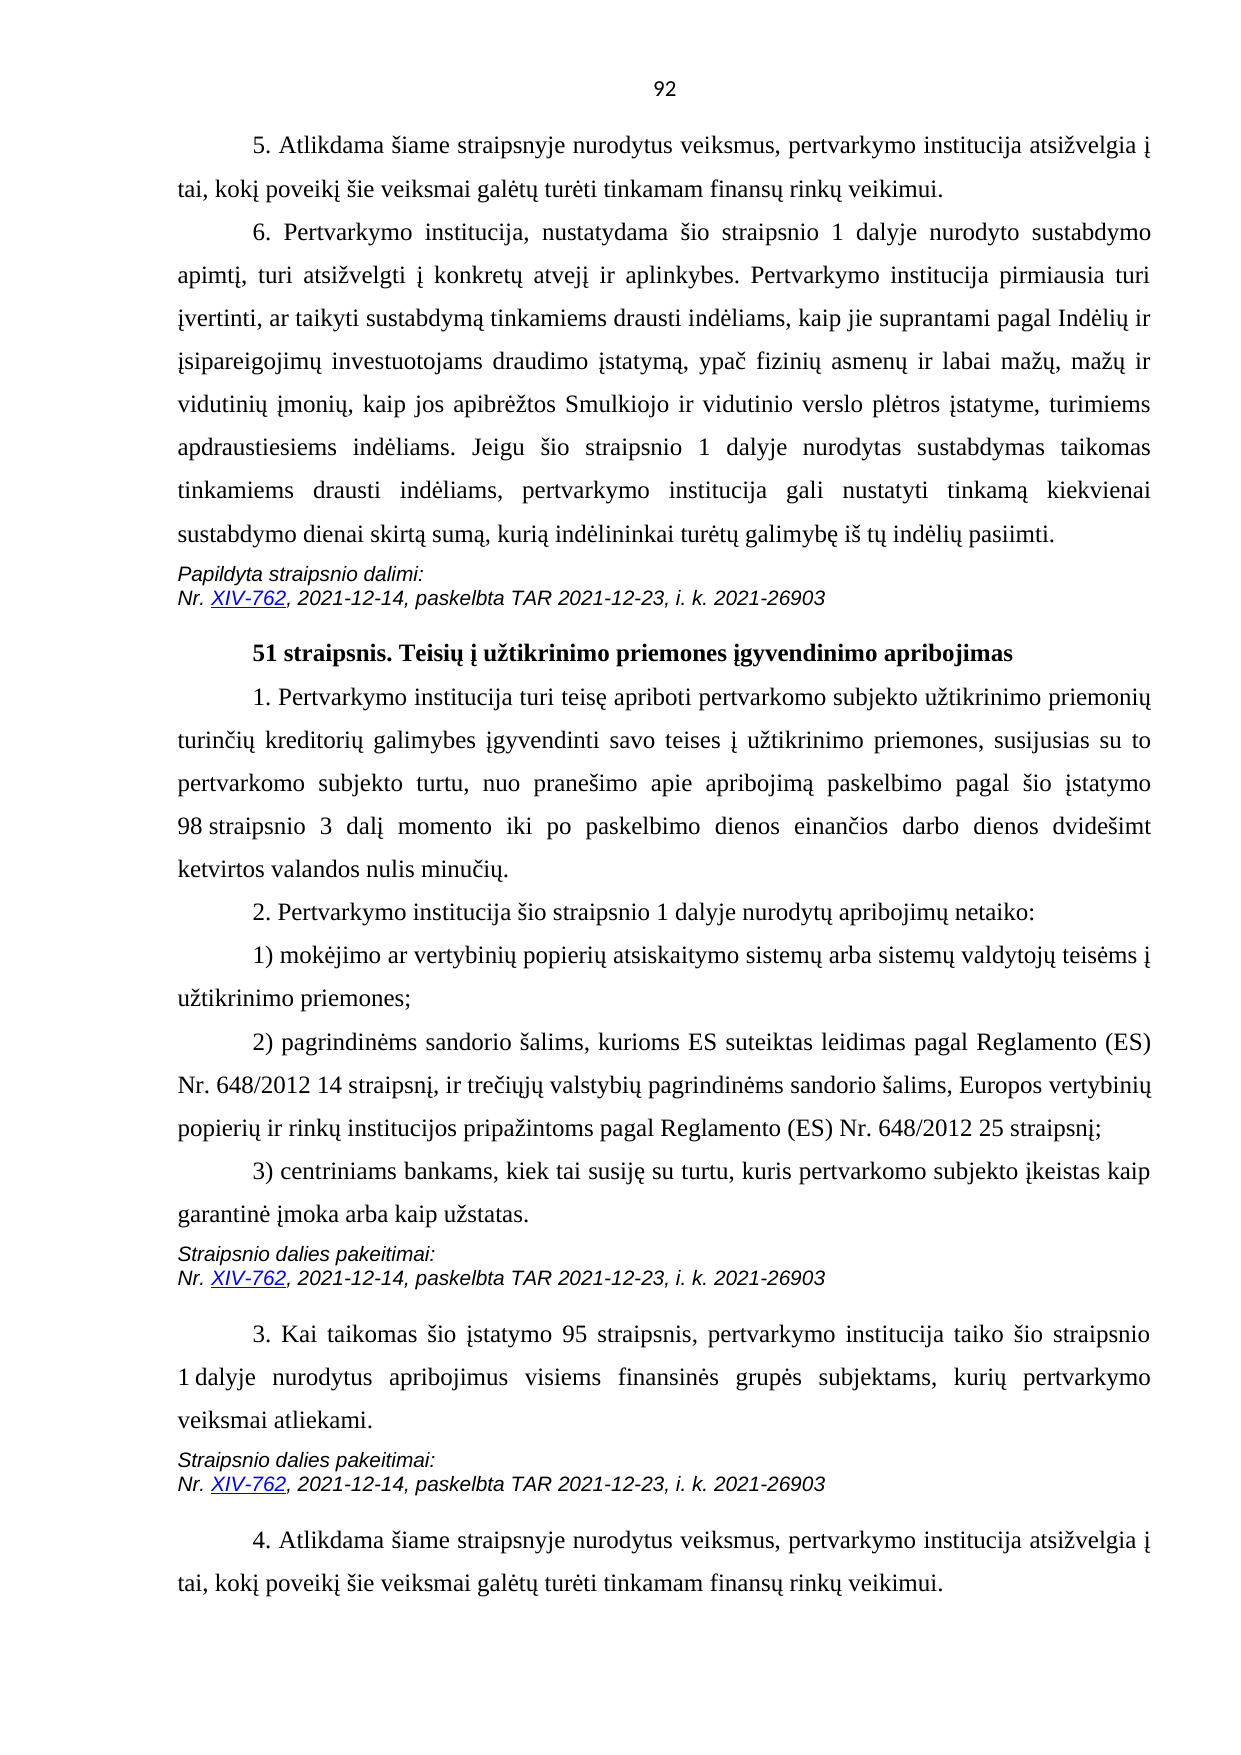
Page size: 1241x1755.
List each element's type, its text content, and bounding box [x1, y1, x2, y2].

text 1. Pertvarkymo institucija turi teisę apriboti pertvarkomo subjekto užtikrinimo priemonių turinčių kreditorių galimybes įgyvendinti savo teises į užtikrinimo priemones, susijusias su to pertvarkomo subjekto turtu, nuo pranešimo apie apribojimą paskelbimo pagal šio įstatymo 98 straipsnio 3 dalį momento iki po paskelbimo dienos einančios darbo dienos dvidešimt ketvirtos valandos nulis minučių. [177, 682, 1152, 883]
text Nr. XIV-762, 2021-12-14, paskelbta TAR 2021-12-23, i. k. 2021-26903 [177, 1472, 1152, 1496]
text 1) mokėjimo ar vertybinių popierių atsiskaitymo sistemų arba sistemų valdytojų teisėms į užtikrinimo priemones; [177, 940, 1152, 1012]
text 51 straipsnis. Teisių į užtikrinimo priemones įgyvendinimo apribojimas [177, 638, 1152, 667]
text 5. Atlikdama šiame straipsnyje nurodytus veiksmus, pertvarkymo institucija atsižvelgia į tai, kokį poveikį šie veiksmai galėtų turėti tinkamam finansų rinkų veikimui. [177, 131, 1152, 202]
text 3) centriniams bankams, kiek tai susiję su turtu, kuris pertvarkomo subjekto įkeistas kaip garantinė įmoka arba kaip užstatas. [177, 1156, 1152, 1228]
text 2. Pertvarkymo institucija šio straipsnio 1 dalyje nurodytų apribojimų netaiko: [177, 897, 1152, 926]
text 2) pagrindinėms sandorio šalims, kurioms ES suteiktas leidimas pagal Reglamento (ES) Nr. 648/2012 14 straipsnį, ir trečiųjų valstybių pagrindinėms sandorio šalims, Europos vertybinių popierių ir rinkų institucijos pripažintoms pagal Reglamento (ES) Nr. 648/2012 25 straipsnį; [177, 1027, 1152, 1142]
text Papildyta straipsnio dalimi: [177, 562, 1152, 586]
text 4. Atlikdama šiame straipsnyje nurodytus veiksmus, pertvarkymo institucija atsižvelgia į tai, kokį poveikį šie veiksmai galėtų turėti tinkamam finansų rinkų veikimui. [177, 1525, 1152, 1597]
text Nr. XIV-762, 2021-12-14, paskelbta TAR 2021-12-23, i. k. 2021-26903 [177, 1266, 1152, 1290]
text Nr. XIV-762, 2021-12-14, paskelbta TAR 2021-12-23, i. k. 2021-26903 [177, 586, 1152, 610]
text Straipsnio dalies pakeitimai: [177, 1242, 1152, 1266]
text 6. Pertvarkymo institucija, nustatydama šio straipsnio 1 dalyje nurodyto sustabdymo apimtį, turi atsižvelgti į konkretų atvejį ir aplinkybes. Pertvarkymo institucija pirmiausia turi įvertinti, ar taikyti sustabdymą tinkamiems drausti indėliams, kaip jie suprantami pagal Indėlių ir įsipareigojimų investuotojams draudimo įstatymą, ypač fizinių asmenų ir labai mažų, mažų ir vidutinių įmonių, kaip jos apibrėžtos Smulkiojo ir vidutinio verslo plėtros įstatyme, turimiems apdraustiesiems indėliams. Jeigu šio straipsnio 1 dalyje nurodytas sustabdymas taikomas tinkamiems drausti indėliams, pertvarkymo institucija gali nustatyti tinkamą kiekvienai sustabdymo dienai skirtą sumą, kurią indėlininkai turėtų galimybę iš tų indėlių pasiimti. [177, 217, 1152, 547]
text Straipsnio dalies pakeitimai: [177, 1448, 1152, 1472]
text 3. Kai taikomas šio įstatymo 95 straipsnis, pertvarkymo institucija taiko šio straipsnio 1 dalyje nurodytus apribojimus visiems finansinės grupės subjektams, kurių pertvarkymo veiksmai atliekami. [177, 1319, 1152, 1434]
